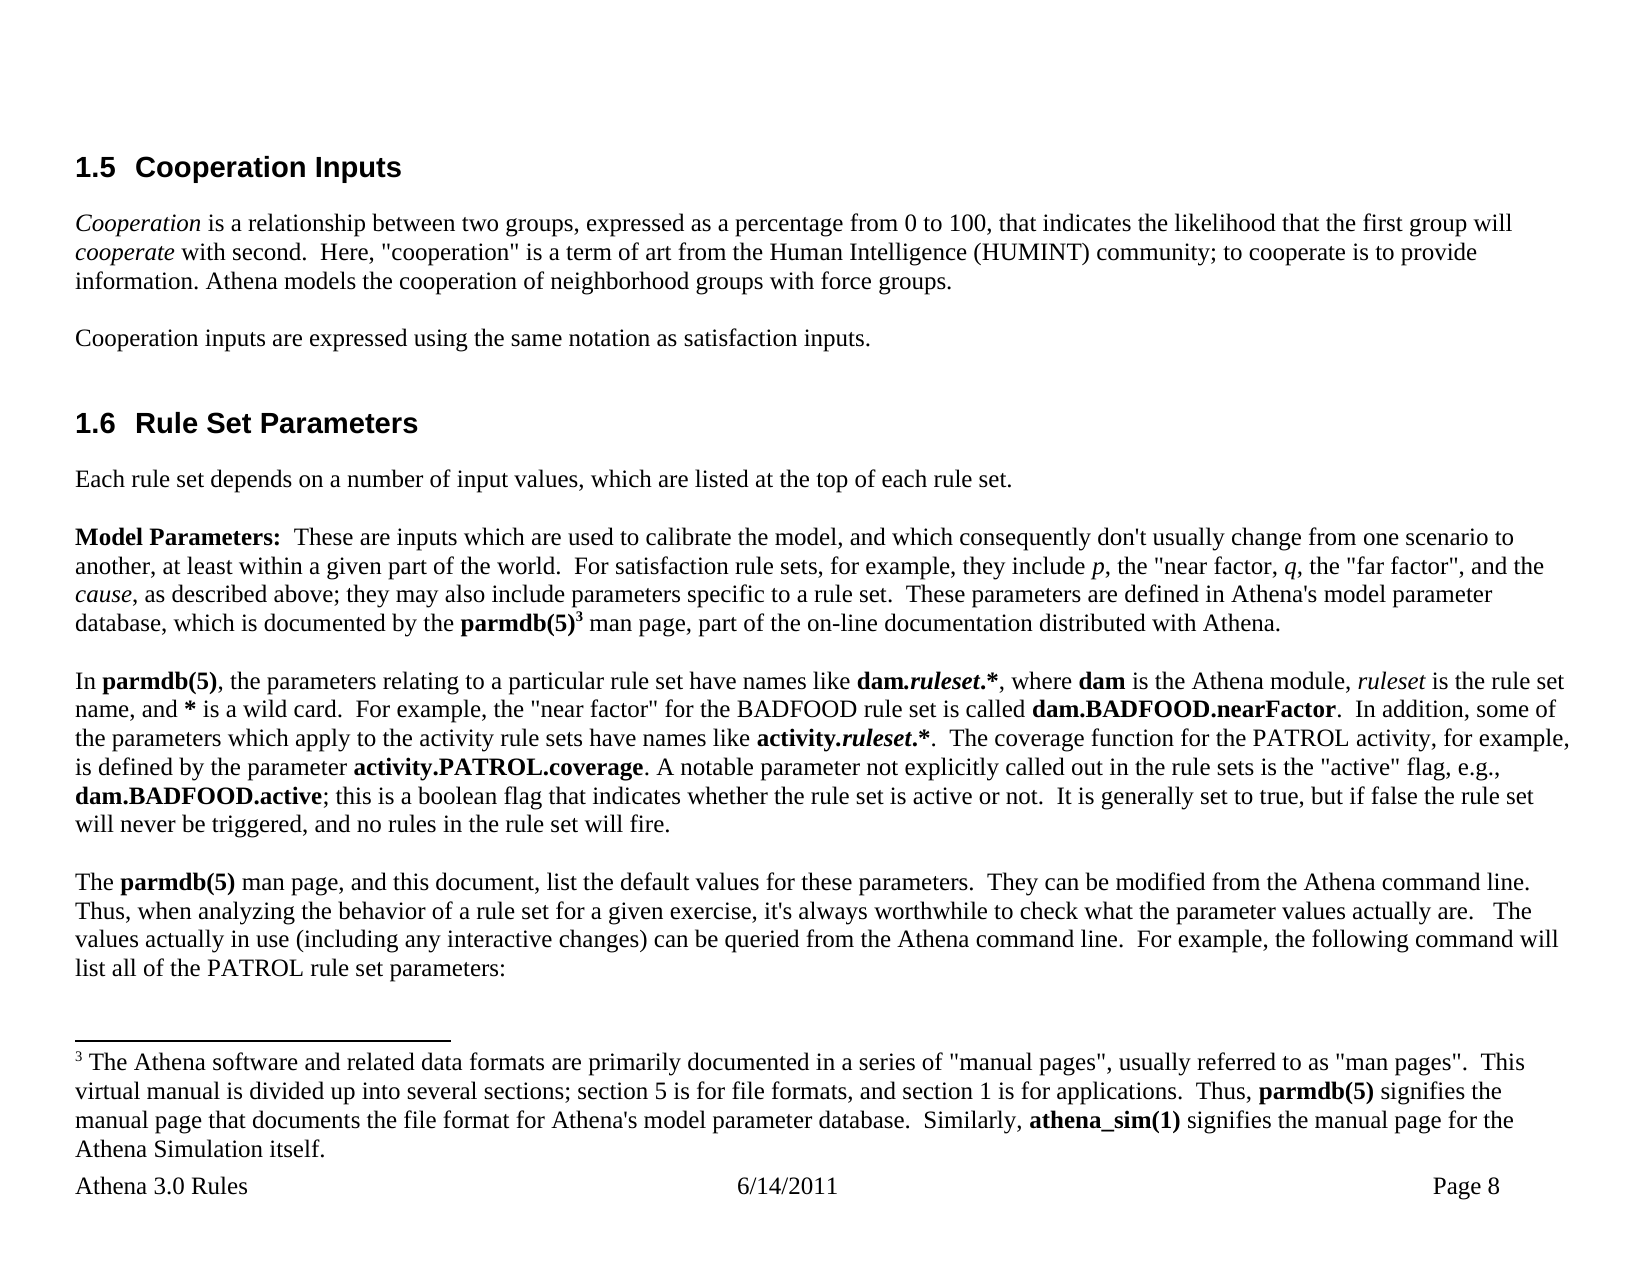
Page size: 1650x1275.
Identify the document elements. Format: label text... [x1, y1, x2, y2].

text Model Parameters: These are inputs which are used to calibrate the model, and which consequently don't usually change from one scenario to another, at least within a given part of the world. For satisfaction rule sets, for example, they include p, the "near factor, q, the "far factor", and the cause, as described above; they may also include parameters specific to a rule set. These parameters are defined in Athena's model parameter database, which is documented by the parmdb(5) man page, part of the on-line documentation distributed with Athena. [75, 522, 1575, 637]
text In parmdb(5), the parameters relating to a particular rule set have names like dam.ruleset.*, where dam is the Athena module, ruleset is the rule set name, and * is a wild card. For example, the "near factor" for the BADFOOD rule set is called dam.BADFOOD.nearFactor. In addition, some of the parameters which apply to the activity rule sets have names like activity.ruleset.*. The coverage function for the PATROL activity, for example, is defined by the parameter activity.PATROL.coverage. A notable parameter not explicitly called out in the rule sets is the "active" flag, e.g., dam.BADFOOD.active; this is a boolean flag that indicates whether the rule set is active or not. It is generally set to true, but if false the rule set will never be triggered, and no rules in the rule set will fire. [75, 666, 1575, 838]
text Cooperation is a relationship between two groups, expressed as a percentage from 0 to 100, that indicates the likelihood that the first group will cooperate with second. Here, "cooperation" is a term of art from the Human Intelligence (HUMINT) community; to cooperate is to provide information. Athena models the cooperation of neighborhood groups with force groups. [75, 208, 1575, 295]
text Cooperation inputs are expressed using the same notation as satisfaction inputs. [75, 323, 1575, 352]
text The parmdb(5) man page, and this document, list the default values for these parameters. They can be modified from the Athena command line. Thus, when analyzing the behavior of a rule set for a given exercise, it's always worthwhile to check what the parameter values actually are. The values actually in use (including any interactive changes) can be queried from the Athena command line. For example, the following command will list all of the PATROL rule set parameters: [75, 867, 1575, 982]
text Each rule set depends on a number of input values, which are listed at the top of each rule set. [75, 464, 1575, 493]
subtitle Rule Set Parameters [75, 406, 1575, 439]
subtitle Cooperation Inputs [75, 150, 1575, 183]
text The Athena software and related data formats are primarily documented in a series of "manual pages", usually referred to as "man pages". This virtual manual is divided up into several sections; section 5 is for file formats, and section 1 is for applications. Thus, parmdb(5) signifies the manual page that documents the file format for Athena's model parameter database. Similarly, athena_sim(1) signifies the manual page for the Athena Simulation itself. [75, 1047, 1575, 1162]
